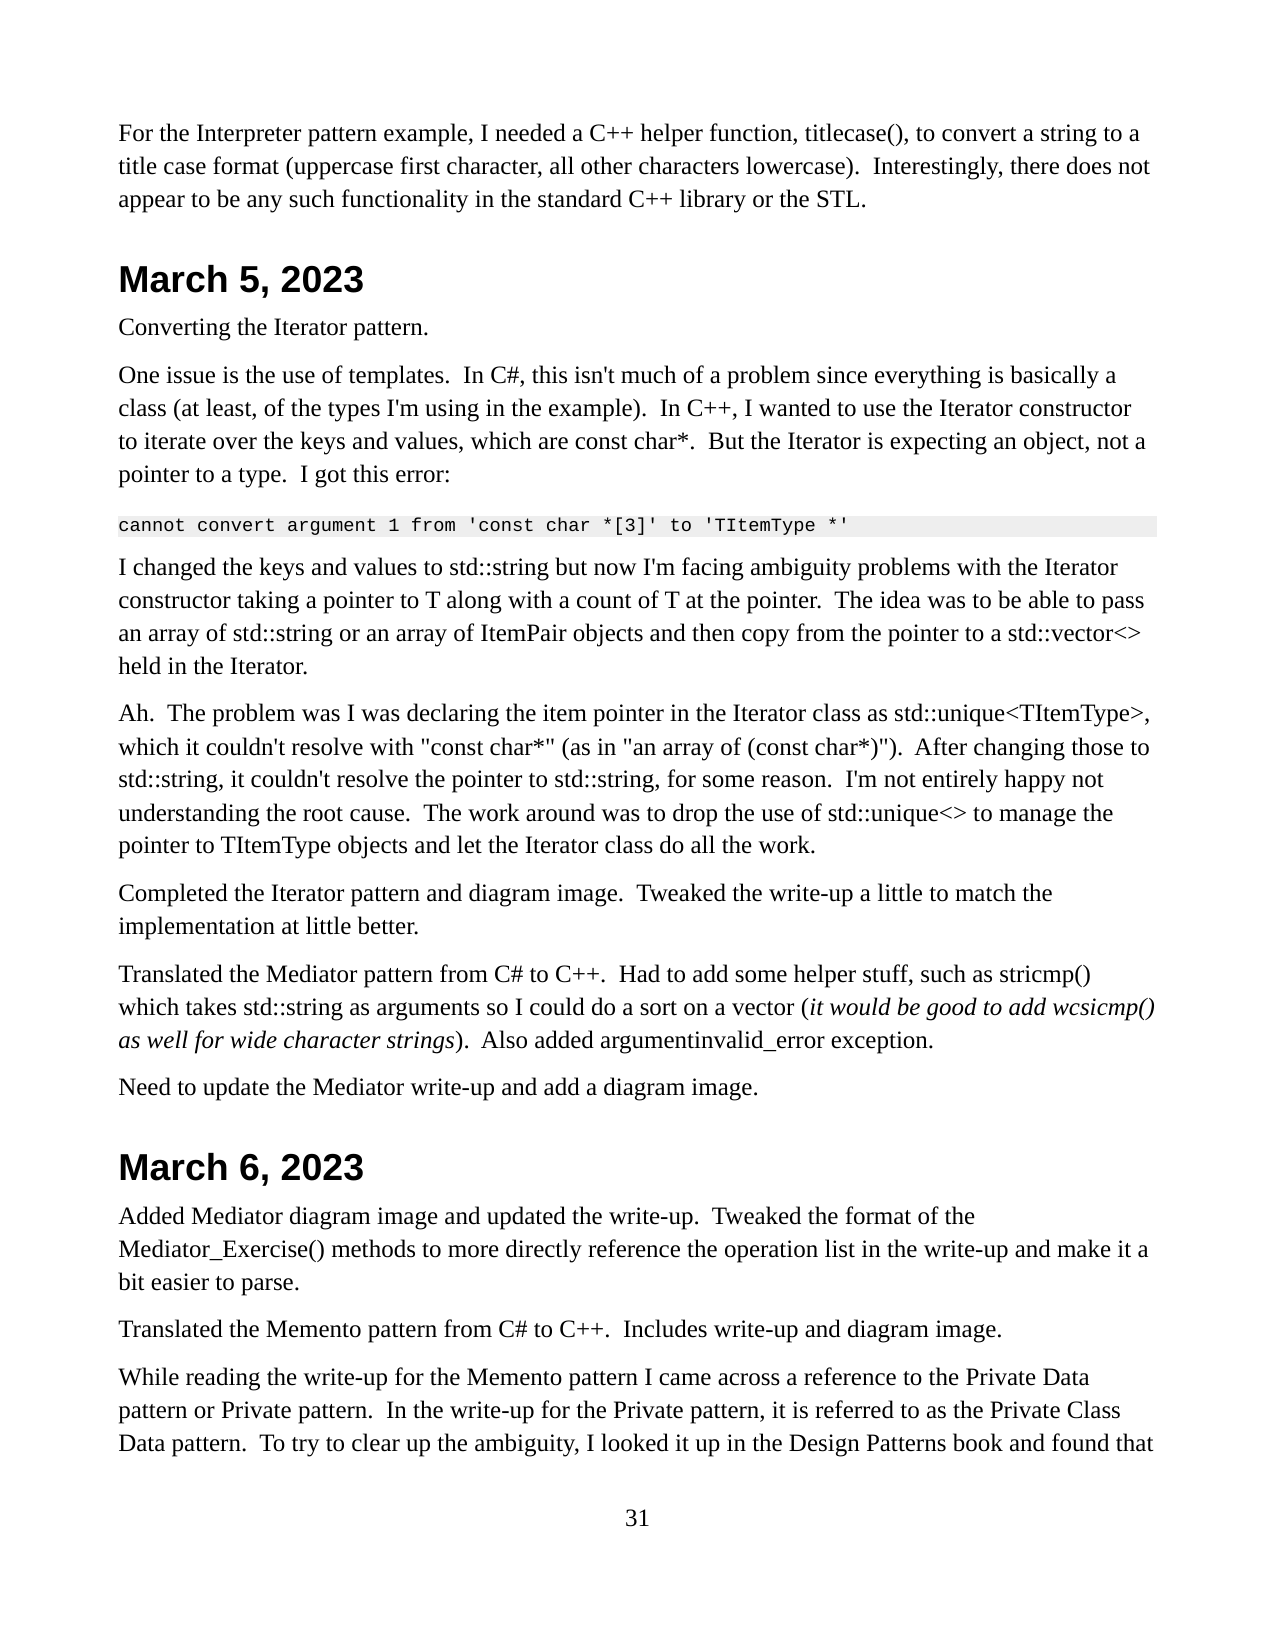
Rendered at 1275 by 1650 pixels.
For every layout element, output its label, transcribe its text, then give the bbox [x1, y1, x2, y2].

text Need to update the Mediator write-up and add a diagram image. [118, 1072, 1157, 1101]
text While reading the write-up for the Memento pattern I came across a reference to the Private Data pattern or Private pattern. In the write-up for the Private pattern, it is referred to as the Private Class Data pattern. To try to clear up the ambiguity, I looked it up in the Design Patterns book and found that [118, 1362, 1157, 1457]
text Added Mediator diagram image and updated the write-up. Tweaked the format of the Mediator_Exercise() methods to more directly reference the operation list in the write-up and make it a bit easier to parse. [118, 1201, 1157, 1296]
text Translated the Memento pattern from C# to C++. Includes write-up and diagram image. [118, 1314, 1157, 1343]
subtitle March 5, 2023 [118, 257, 1157, 300]
text Translated the Mediator pattern from C# to C++. Had to add some helper stuff, such as stricmp() which takes std::string as arguments so I could do a sort on a vector (it would be good to add wcsicmp() as well for wide character strings). Also added argumentinvalid_error exception. [118, 959, 1157, 1054]
text I changed the keys and values to std::string but now I'm facing ambiguity problems with the Iterator constructor taking a pointer to T along with a count of T at the pointer. The idea was to be able to pass an array of std::string or an array of ItemPair objects and then copy from the pointer to a std::vector<> held in the Iterator. [118, 552, 1157, 680]
text Converting the Iterator pattern. [118, 312, 1157, 341]
text For the Interpreter pattern example, I needed a C++ helper function, titlecase(), to convert a string to a title case format (uppercase first character, all other characters lowercase). Interestingly, there does not appear to be any such functionality in the standard C++ library or the STL. [118, 118, 1157, 213]
text Ah. The problem was I was declaring the item pointer in the Iterator class as std::unique<TItemType>, which it couldn't resolve with "const char*" (as in "an array of (const char*)"). After changing those to std::string, it couldn't resolve the pointer to std::string, for some reason. I'm not entirely happy not understanding the root cause. The work around was to drop the use of std::unique<> to manage the pointer to TItemType objects and let the Iterator class do all the work. [118, 698, 1157, 859]
text One issue is the use of templates. In C#, this isn't much of a problem since everything is basically a class (at least, of the types I'm using in the example). In C++, I wanted to use the Iterator constructor to iterate over the keys and values, which are const char*. But the Iterator is expecting an object, not a pointer to a type. I got this error: [118, 360, 1157, 488]
subtitle March 6, 2023 [118, 1145, 1157, 1188]
text cannot convert argument 1 from 'const char *[3]' to 'TItemType *' [118, 516, 1157, 537]
text Completed the Iterator pattern and diagram image. Tweaked the write-up a little to match the implementation at little better. [118, 878, 1157, 940]
